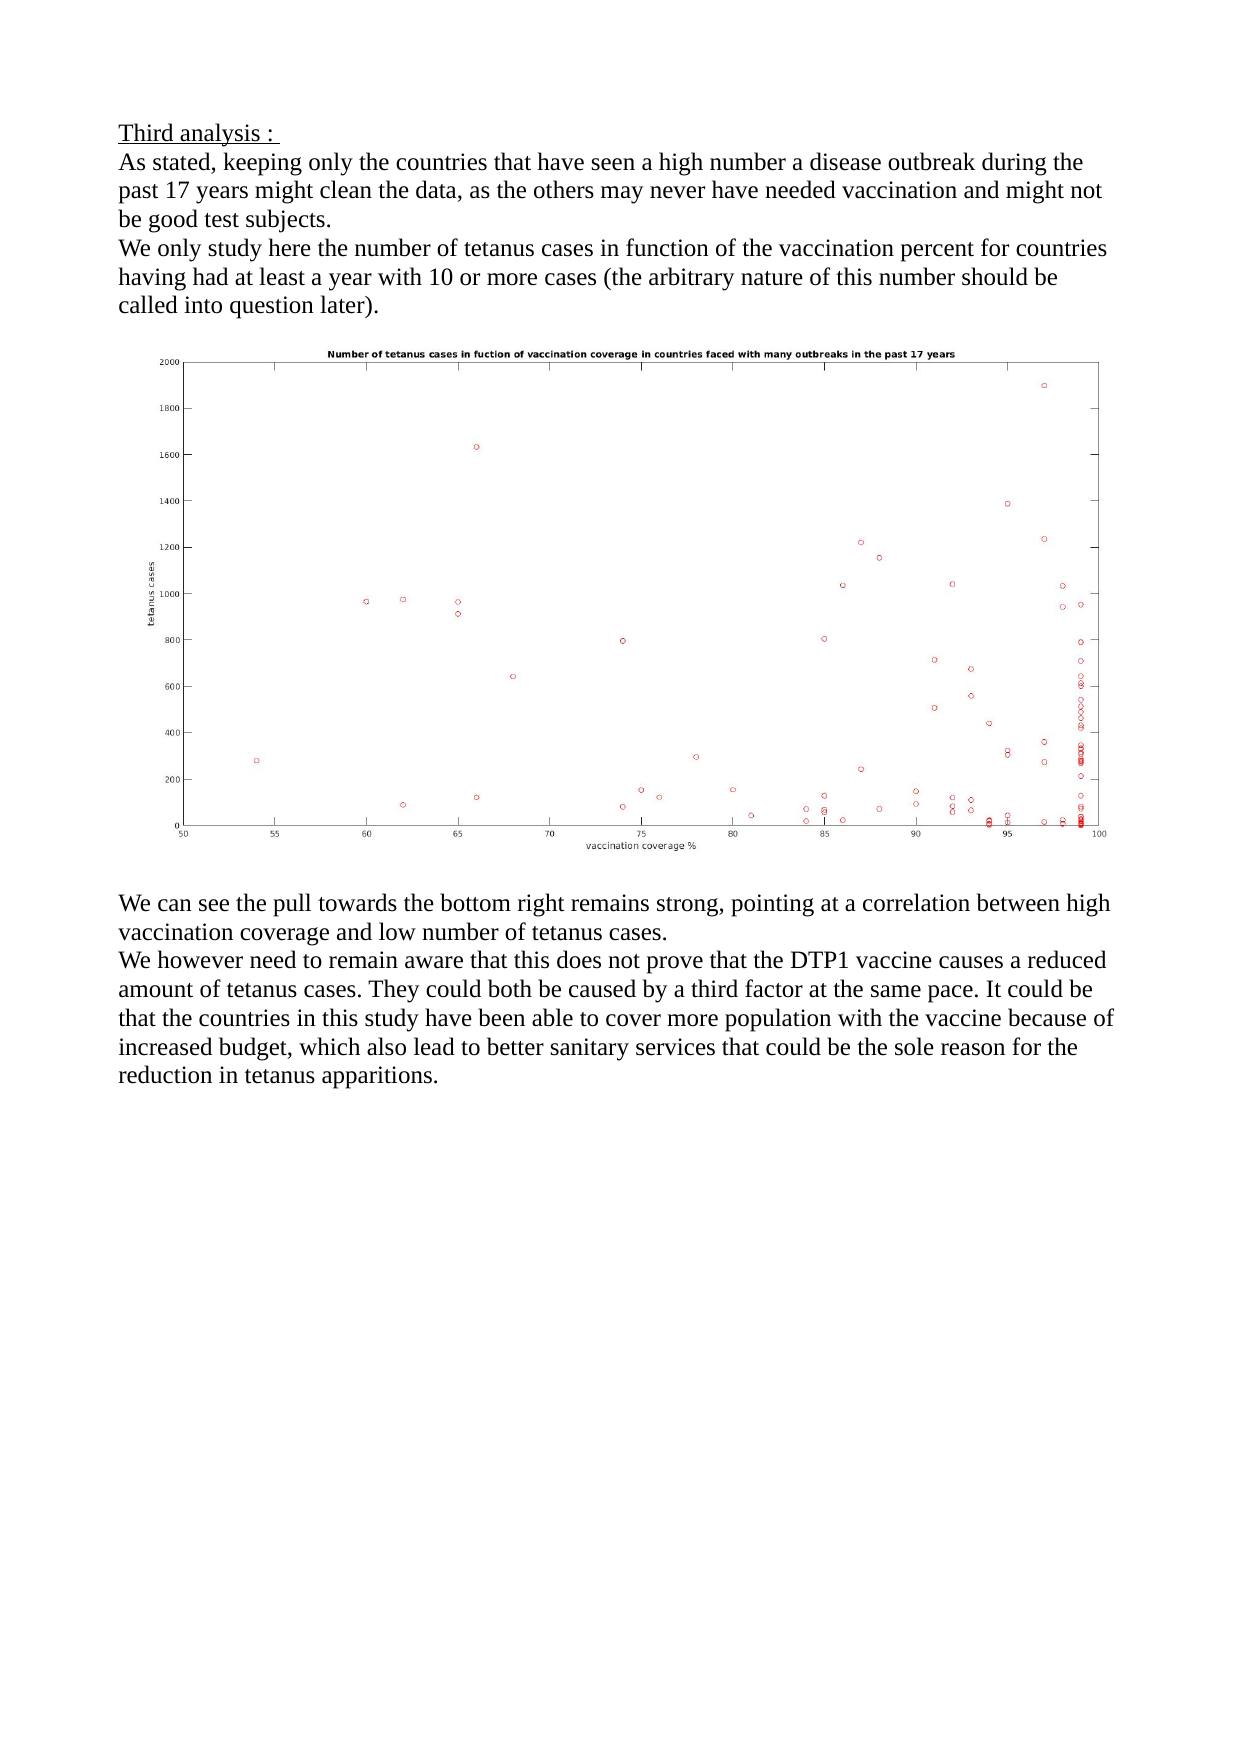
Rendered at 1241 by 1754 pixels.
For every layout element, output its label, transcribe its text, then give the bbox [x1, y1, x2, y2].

text We however need to remain aware that this does not prove that the DTP1 vaccine causes a reduced amount of tetanus cases. They could both be caused by a third factor at the same pace. It could be that the countries in this study have been able to cover more population with the vaccine because of increased budget, which also lead to better sanitary services that could be the sole reason for the reduction in tetanus apparitions. [118, 945, 1122, 1089]
picture [29, 319, 1211, 888]
text We only study here the number of tetanus cases in function of the vaccination percent for countries having had at least a year with 10 or more cases (the arbitrary nature of this number should be called into question later). [118, 233, 1122, 319]
text As stated, keeping only the countries that have seen a high number a disease outbreak during the past 17 years might clean the data, as the others may never have needed vaccination and might not be good test subjects. [118, 147, 1122, 233]
text We can see the pull towards the bottom right remains strong, pointing at a correlation between high vaccination coverage and low number of tetanus cases. [118, 888, 1122, 945]
text Third analysis : [118, 118, 1122, 147]
